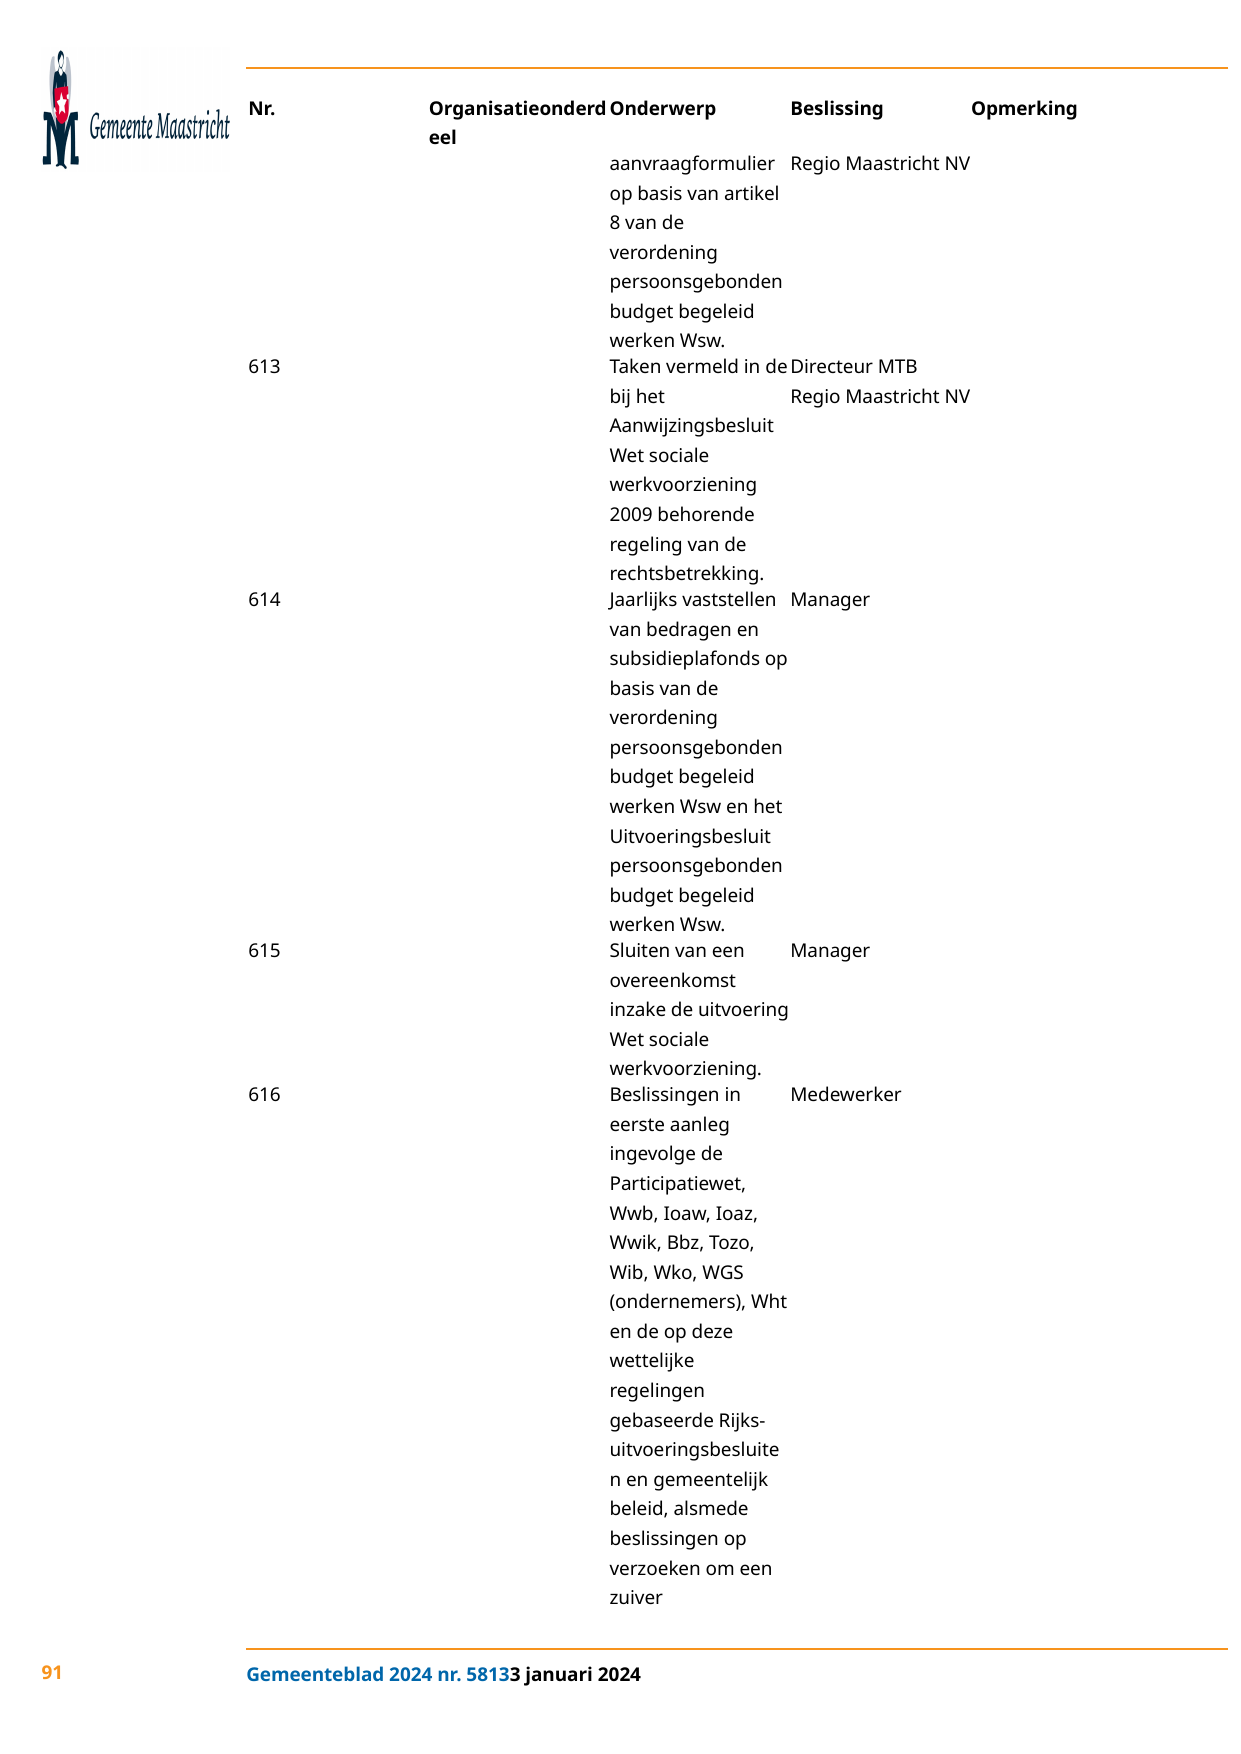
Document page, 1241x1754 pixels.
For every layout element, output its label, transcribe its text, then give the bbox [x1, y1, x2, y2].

table_header Organisatieonderdeel [429, 95, 609, 150]
table_header Onderwerp [609, 95, 790, 150]
table_cell Medewerker [790, 1081, 971, 1610]
table_cell 615 [248, 937, 429, 1081]
table_cell [429, 150, 609, 353]
picture [41, 47, 231, 172]
table_cell Directeur MTB Regio Maastricht NV [790, 353, 971, 586]
table_cell Manager [790, 586, 971, 937]
table_cell 616 [248, 1081, 429, 1610]
table_header Beslissing [790, 95, 971, 150]
table_cell Beslissingen in eerste aanleg ingevolge de Participatiewet, Wwb, Ioaw, Ioaz, Wwik, Bbz, Tozo, Wib, Wko, WGS (ondernemers), Wht en de op deze wettelijke regelingen gebaseerde Rijks- uitvoeringsbesluiten en gemeentelijk beleid, alsmede beslissingen op verzoeken om een zuiver [609, 1081, 790, 1610]
table_cell Manager [790, 937, 971, 1081]
table_cell aanvraagformulier op basis van artikel 8 van de verordening persoonsgebonden budget begeleid werken Wsw. [609, 150, 790, 353]
table_cell [429, 353, 609, 586]
table_cell [971, 586, 1152, 937]
table_cell [429, 586, 609, 937]
table_cell [971, 150, 1152, 353]
table_header Opmerking [971, 95, 1152, 150]
table_header Nr. [248, 95, 429, 150]
table_cell [971, 937, 1152, 1081]
table_cell [429, 937, 609, 1081]
table_cell 613 [248, 353, 429, 586]
table_cell 614 [248, 586, 429, 937]
table_cell Regio Maastricht NV [790, 150, 971, 353]
table_cell [971, 1081, 1152, 1610]
table_cell Taken vermeld in de bij het Aanwijzingsbesluit Wet sociale werkvoorziening 2009 behorende regeling van de rechtsbetrekking. [609, 353, 790, 586]
table_cell [429, 1081, 609, 1610]
table_cell Jaarlijks vaststellen van bedragen en subsidieplafonds op basis van de verordening persoonsgebonden budget begeleid werken Wsw en het Uitvoeringsbesluit persoonsgebonden budget begeleid werken Wsw. [609, 586, 790, 937]
table_cell Sluiten van een overeenkomst inzake de uitvoering Wet sociale werkvoorziening. [609, 937, 790, 1081]
table_cell [971, 353, 1152, 586]
table_cell [248, 150, 429, 353]
